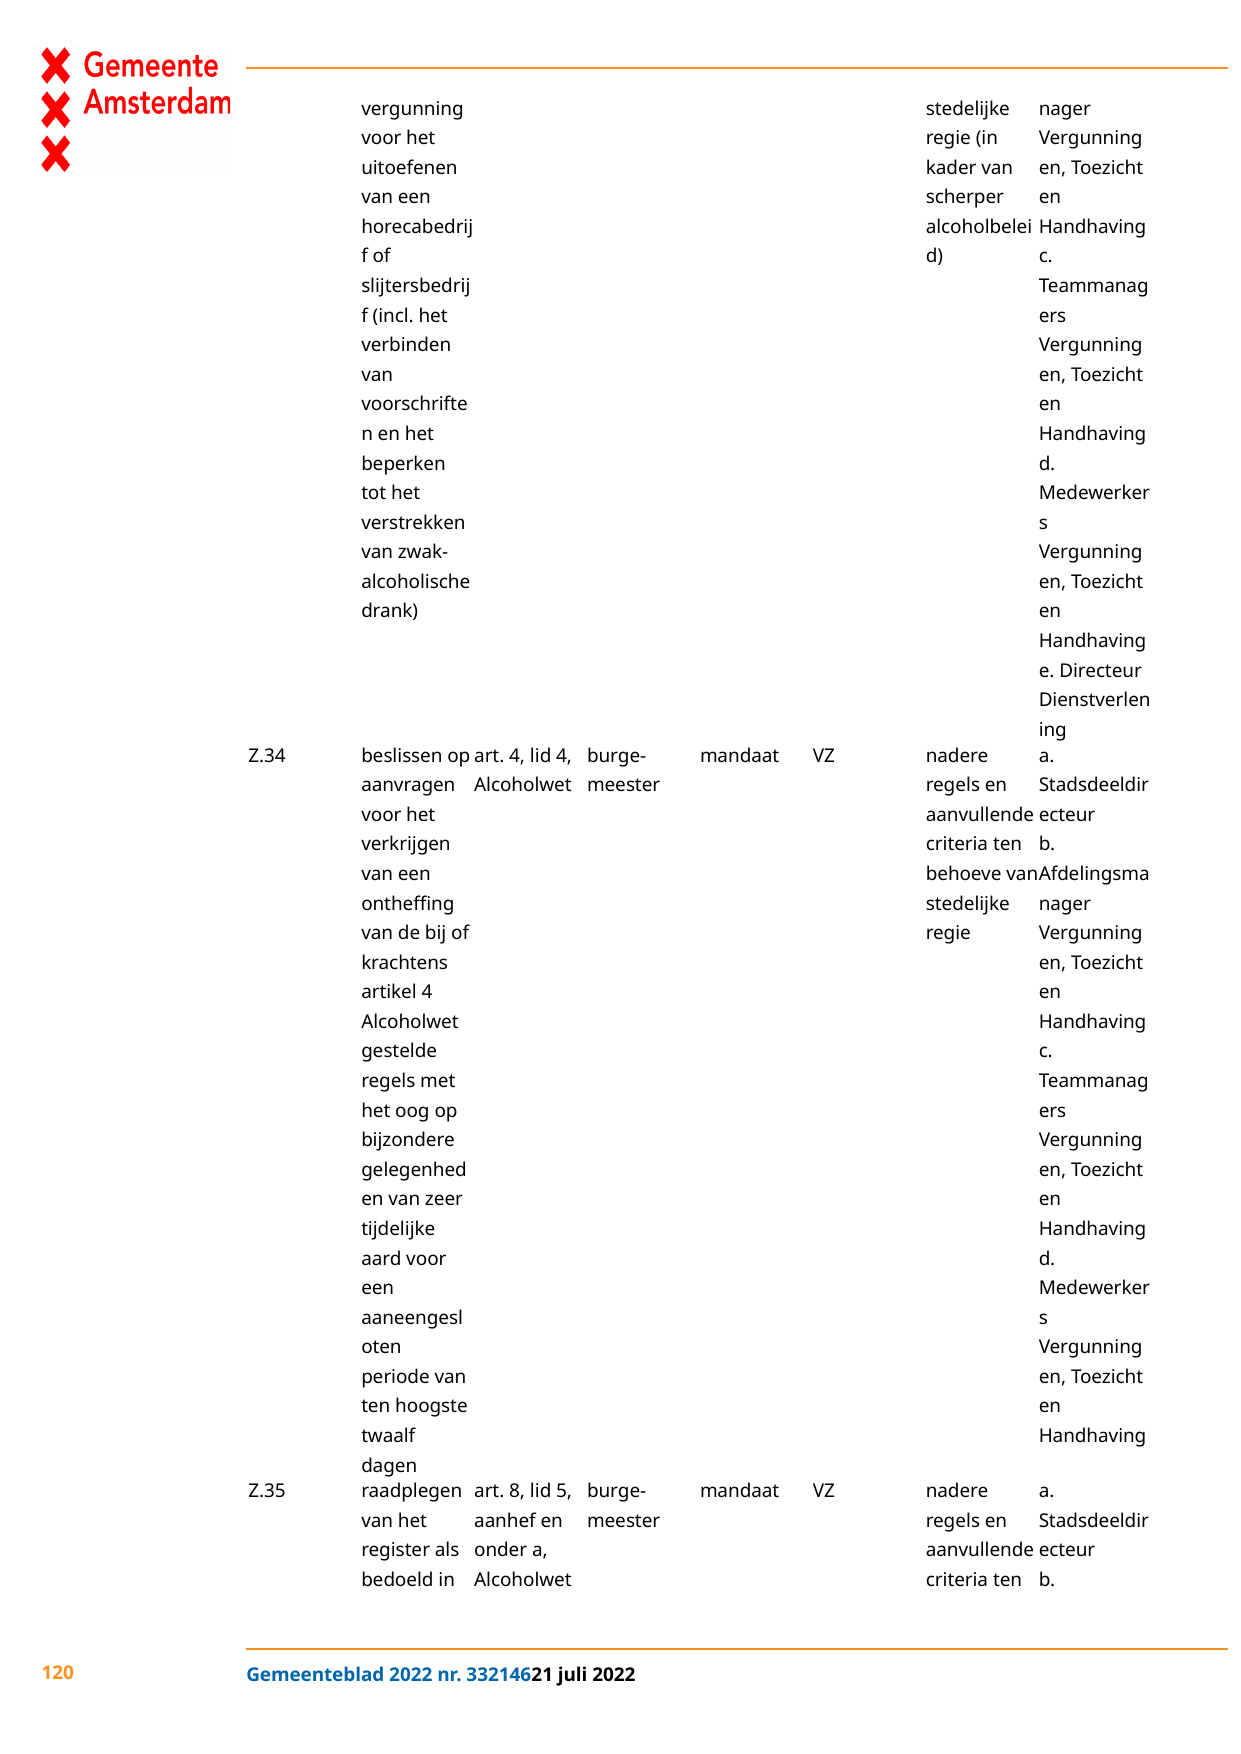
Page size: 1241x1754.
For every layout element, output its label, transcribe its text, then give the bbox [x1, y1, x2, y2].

table_cell burge-meester [587, 1478, 700, 1592]
table_cell beslissen op aanvragen voor het verkrijgen van een ontheffing van de bij of krachtens artikel 4 Alcoholwet gestelde regels met het oog op bijzondere gelegenheden van zeer tijdelijke aard voor een aaneengesloten periode van ten hoogste twaalf dagen [361, 742, 474, 1477]
table_cell nadere regels en aanvullende criteria ten [926, 1478, 1038, 1592]
table_cell nadere regels en aanvullende criteria ten behoeve van stedelijke regie [926, 742, 1038, 1477]
picture [41, 47, 231, 172]
table_cell mandaat [700, 742, 813, 1477]
table_cell vergunning voor het uitoefenen van een horecabedrijf of slijtersbedrijf (incl. het verbinden van voorschriften en het beperken tot het verstrekken van zwak-alcoholische drank) [361, 95, 474, 742]
table_cell nager Vergunningen, Toezicht en Handhaving c. Teammanagers Vergunningen, Toezicht en Handhaving d. Medewerkers Vergunningen, Toezicht en Handhaving e. Directeur Dienstverlening [1039, 95, 1152, 742]
table_cell VZ [813, 1478, 926, 1592]
table_cell [474, 95, 587, 742]
table_cell [700, 95, 813, 742]
table_cell [587, 95, 700, 742]
table_cell art. 4, lid 4, Alcoholwet [474, 742, 587, 1477]
table_cell a. Stadsdeeldirecteur b. [1039, 1478, 1152, 1592]
table_cell a. Stadsdeeldirecteur b. Afdelingsmanager Vergunningen, Toezicht en Handhaving c. Teammanagers Vergunningen, Toezicht en Handhaving d. Medewerkers Vergunningen, Toezicht en Handhaving [1039, 742, 1152, 1477]
table_cell raadplegen van het register als bedoeld in [361, 1478, 474, 1592]
table_cell art. 8, lid 5, aanhef en onder a, Alcoholwet [474, 1478, 587, 1592]
table_cell stedelijke regie (in kader van scherper alcoholbeleid) [926, 95, 1038, 742]
table_cell Z.34 [248, 742, 361, 1477]
table_cell mandaat [700, 1478, 813, 1592]
table_cell Z.35 [248, 1478, 361, 1592]
table_cell VZ [813, 742, 926, 1477]
table_cell [813, 95, 926, 742]
table_cell [248, 95, 361, 742]
table_cell burge-meester [587, 742, 700, 1477]
